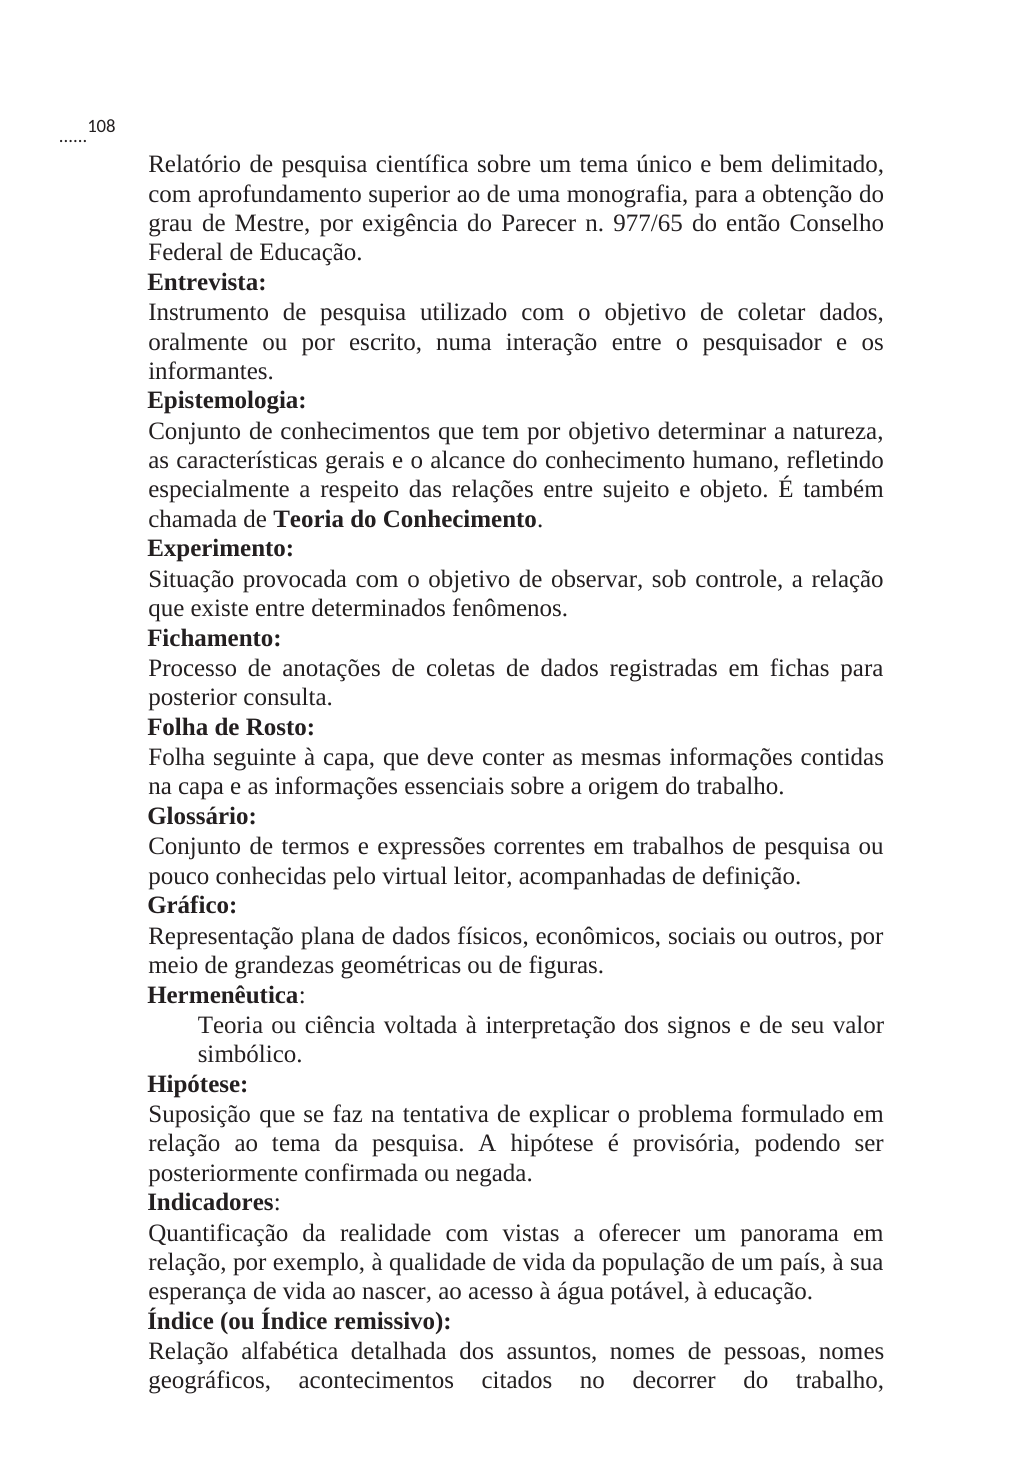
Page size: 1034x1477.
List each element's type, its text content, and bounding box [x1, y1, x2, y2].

text Fichamento: [147, 623, 886, 651]
text Hermenêutica: [147, 980, 886, 1008]
text Glossário: [147, 801, 886, 830]
text Hipótese: [147, 1069, 886, 1098]
text Conjunto de conhecimentos que tem por objetivo determinar a natureza, as características gerais e o alcance do conhecimento humano, refletindo especialmente a respeito das relações entre sujeito e objeto. É também chamada de Teoria do Conhecimento. [148, 416, 885, 532]
text Quantificação da realidade com vistas a oferecer um panorama em relação, por exemplo, à qualidade de vida da população de um país, à sua esperança de vida ao nascer, ao acesso à água potável, à educação. [148, 1218, 885, 1305]
text Teoria ou ciência voltada à interpretação dos signos e de seu valor simbólico. [198, 1010, 885, 1068]
text Situação provocada com o objetivo de observar, sob controle, a relação que existe entre determinados fenômenos. [148, 564, 885, 622]
text Índice (ou Índice remissivo): [147, 1306, 886, 1335]
text Entrevista: [147, 267, 886, 296]
text Representação plana de dados físicos, econômicos, sociais ou outros, por meio de grandezas geométricas ou de figuras. [148, 921, 885, 979]
text Folha de Rosto: [147, 712, 886, 741]
text Epistemologia: [147, 386, 886, 414]
text Gráfico: [147, 890, 886, 919]
text Relatório de pesquisa científica sobre um tema único e bem delimitado, com aprofundamento superior ao de uma monografia, para a obtenção do grau de Mestre, por exigência do Parecer n. 977/65 do então Conselho Federal de Educação. [148, 149, 885, 266]
text Folha seguinte à capa, que deve conter as mesmas informações contidas na capa e as informações essenciais sobre a origem do trabalho. [148, 742, 885, 800]
text Indicadores: [147, 1187, 886, 1216]
text Relação alfabética detalhada dos assuntos, nomes de pessoas, nomes geográficos, acontecimentos citados no decorrer do trabalho, [148, 1336, 885, 1394]
text Conjunto de termos e expressões correntes em trabalhos de pesquisa ou pouco conhecidas pelo virtual leitor, acompanhadas de definição. [148, 831, 885, 889]
text Instrumento de pesquisa utilizado com o objetivo de coletar dados, oralmente ou por escrito, numa interação entre o pesquisador e os informantes. [148, 297, 885, 384]
text Processo de anotações de coletas de dados registradas em fichas para posterior consulta. [148, 653, 885, 711]
text Experimento: [147, 533, 886, 562]
text Suposição que se faz na tentativa de explicar o problema formulado em relação ao tema da pesquisa. A hipótese é provisória, podendo ser posteriormente confirmada ou negada. [148, 1099, 885, 1187]
